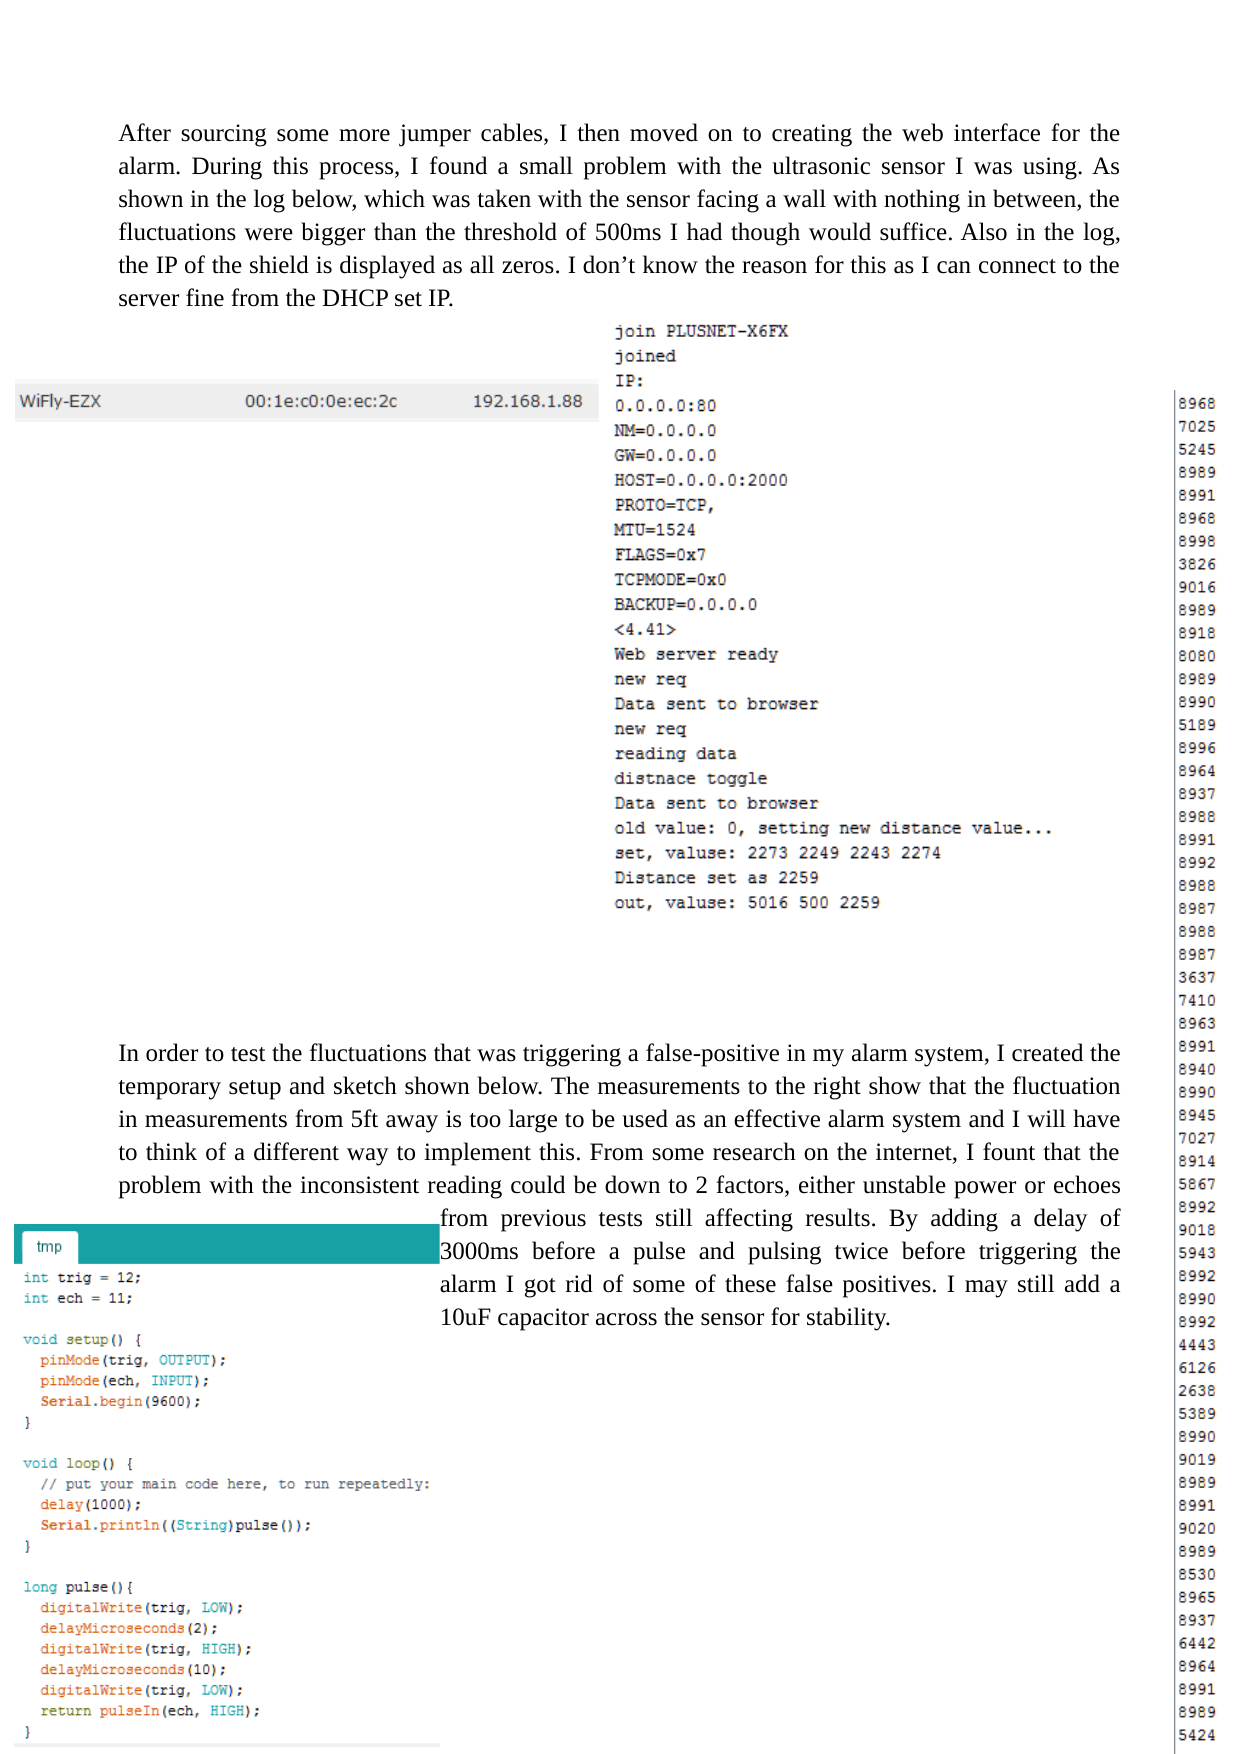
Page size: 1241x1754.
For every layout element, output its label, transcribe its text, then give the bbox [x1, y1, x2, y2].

picture [15, 379, 599, 422]
picture [612, 316, 1082, 939]
text In order to test the fluctuations that was triggering a false-positive in my alarm system, I created the temporary setup and sketch shown below. The measurements to the right show that the fluctuation in measurements from 5ft away is too large to be used as an effective alarm system and I will have to think of a different way to implement this. From some research on the internet, I fount that the problem with the inconsistent reading could be down to 2 factors, either unstable power or echoes from previous tests still affecting results. By adding a delay of 3000ms before a pulse and pulsing twice before triggering the alarm I got rid of some of these false positives. I may still add a 10uF capacitor across the sensor for stability. [118, 1038, 1122, 1331]
text After sourcing some more jumper cables, I then moved on to creating the web interface for the alarm. During this process, I found a small problem with the ultrasonic sensor I was using. As shown in the log below, which was taken with the sensor facing a wall with nothing in between, the fluctuations were bigger than the threshold of 500ms I had though would suffice. Also in the log, the IP of the shield is displayed as all zeros. I don’t know the reason for this as I can connect to the server fine from the DHCP set IP. [118, 118, 1122, 312]
picture [14, 1224, 440, 1747]
picture [1174, 390, 1237, 1754]
